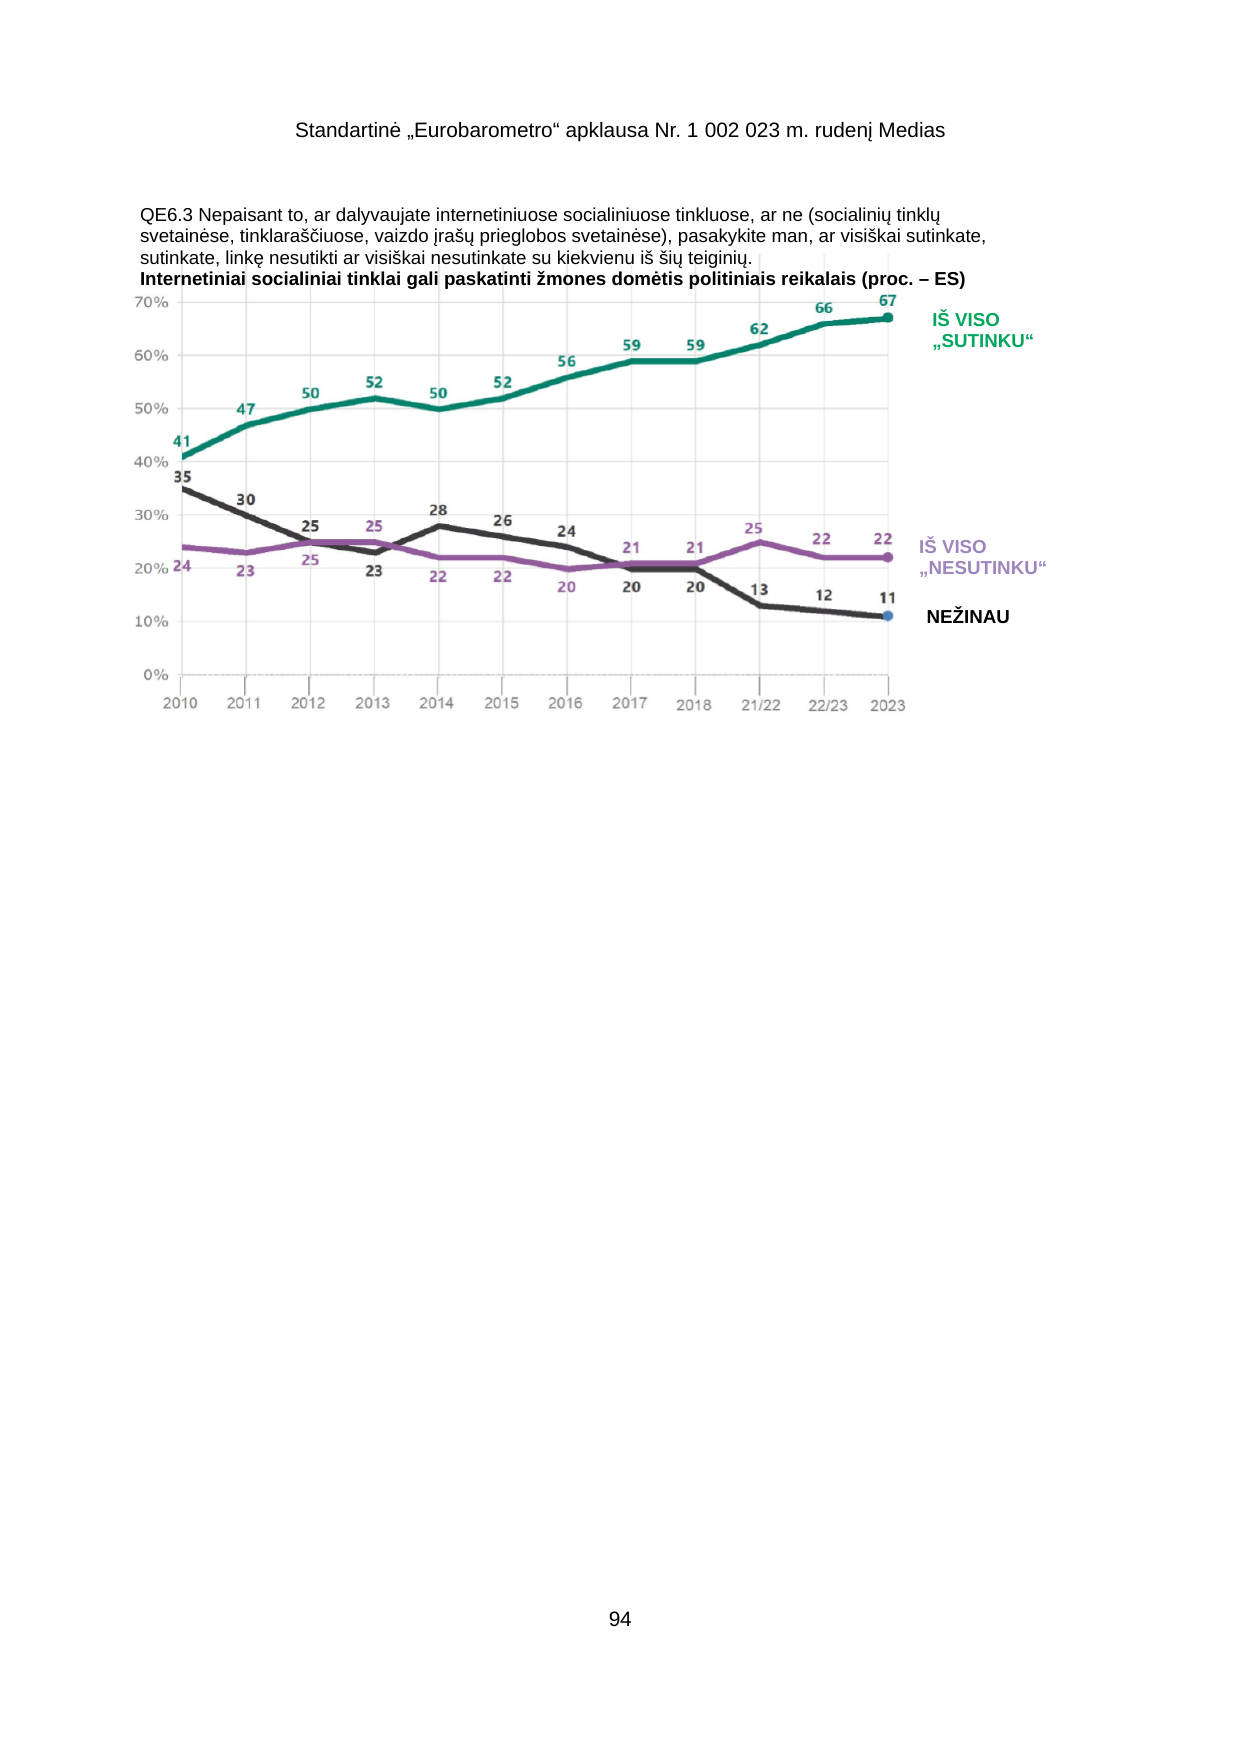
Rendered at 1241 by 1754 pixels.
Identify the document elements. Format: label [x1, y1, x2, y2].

picture [118, 240, 906, 722]
